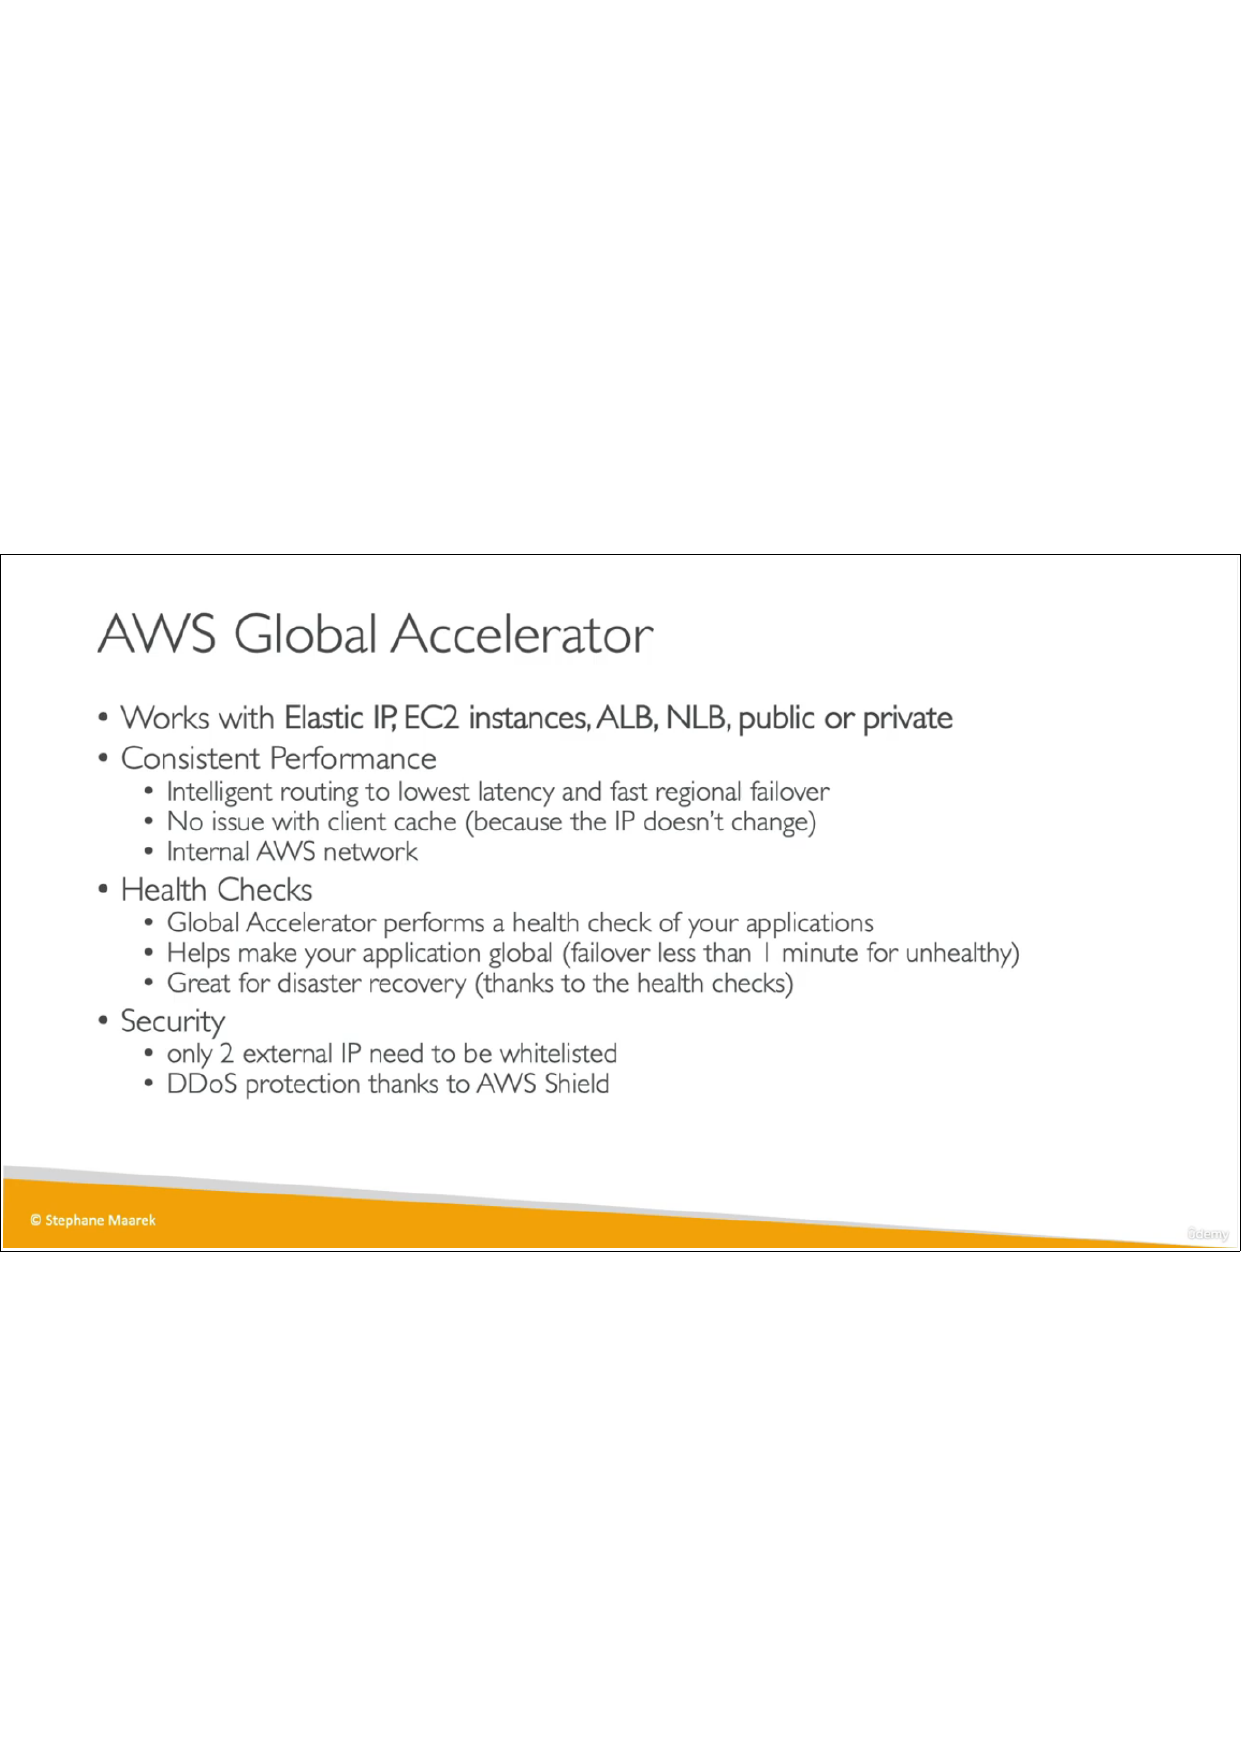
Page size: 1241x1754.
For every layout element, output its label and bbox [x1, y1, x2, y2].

picture [3, 557, 1238, 1248]
